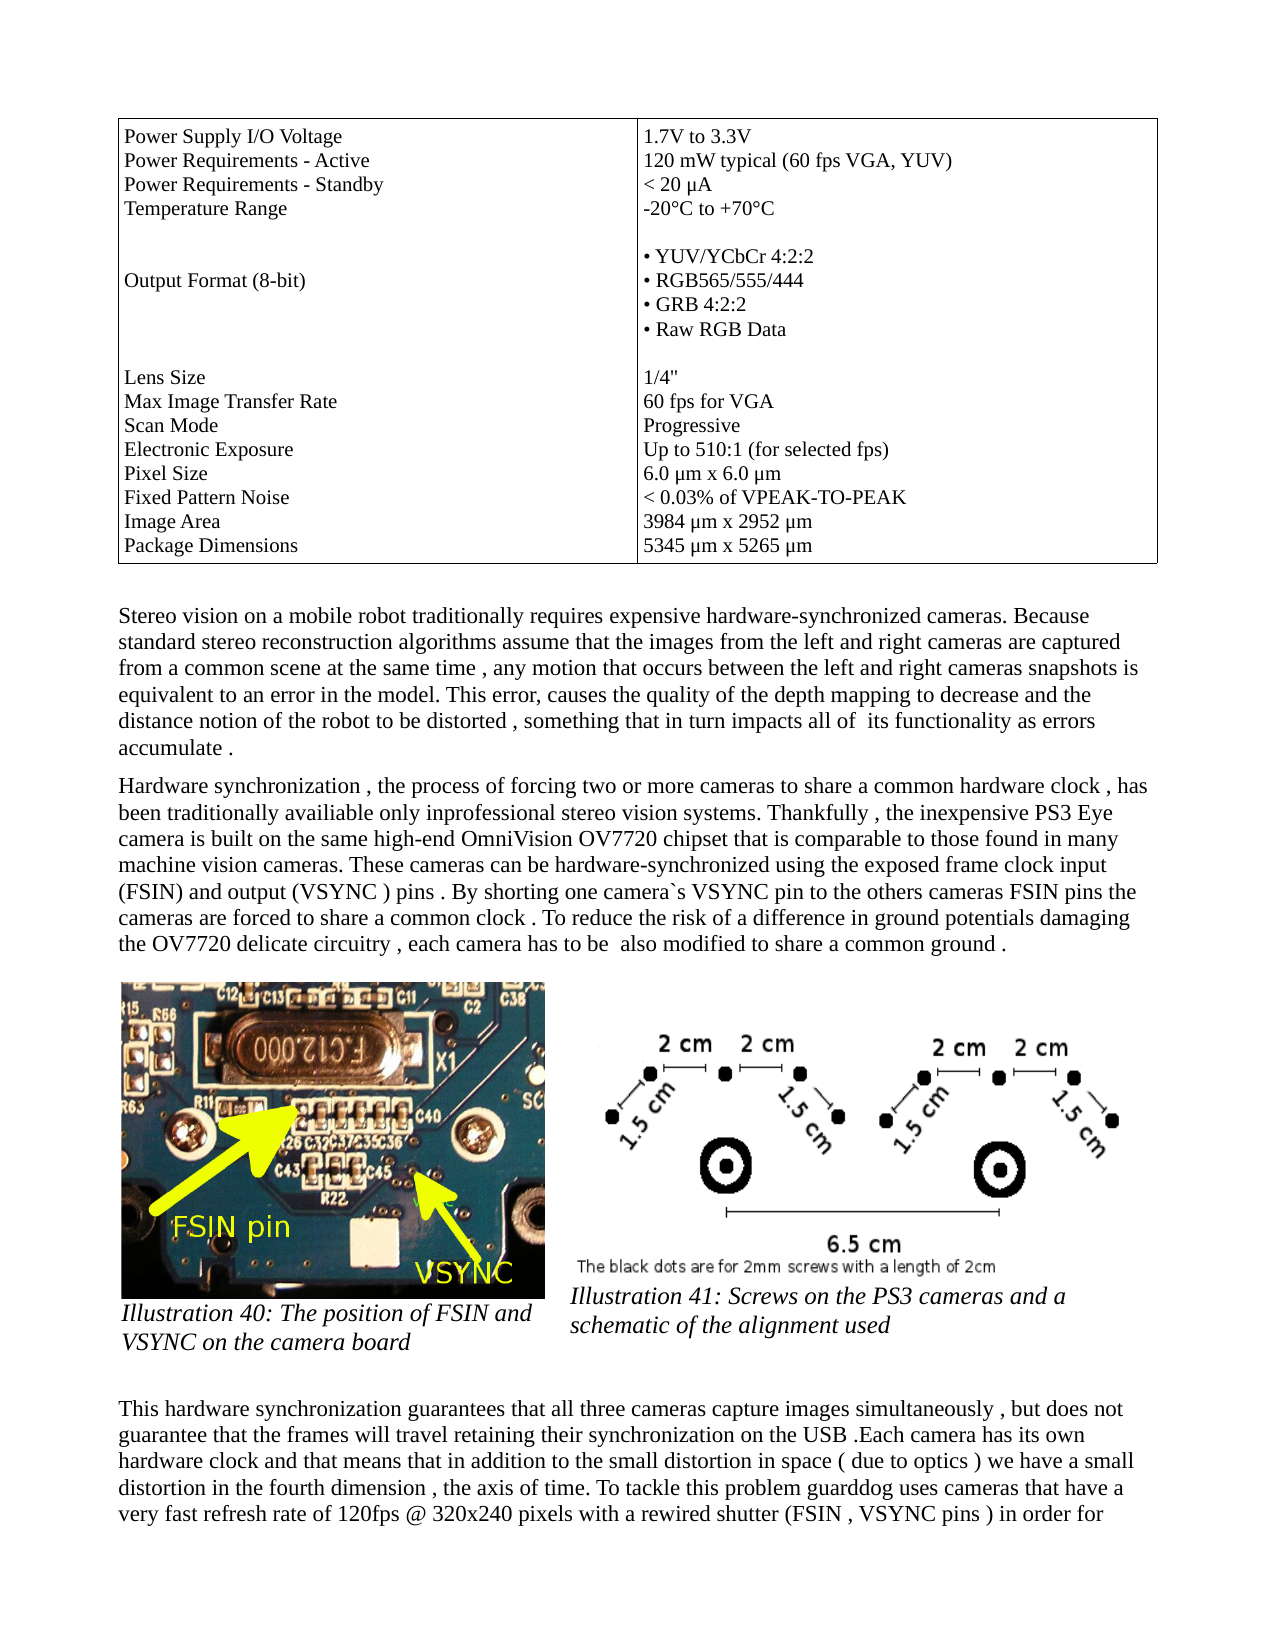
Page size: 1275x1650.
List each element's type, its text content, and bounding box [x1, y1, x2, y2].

table_header Power Supply I/O Voltage Power Requirements - Active Power Requirements - Standby Temperature Range Output Format (8-bit) Lens Size Max Image Transfer Rate Scan Mode Electronic Exposure Pixel Size Fixed Pattern Noise Image Area Package Dimensions [119, 119, 637, 563]
picture [121, 982, 545, 1299]
text This hardware synchronization guarantees that all three cameras capture images simultaneously , but does not guarantee that the frames will travel retaining their synchronization on the USB .Each camera has its own hardware clock and that means that in addition to the small distortion in space ( due to optics ) we have a small distortion in the fourth dimension , the axis of time. To tackle this problem guarddog uses cameras that have a very fast refresh rate of 120fps @ 320x240 pixels with a rewired shutter (FSIN , VSYNC pins ) in order for [118, 1394, 1157, 1526]
text Illustration 40: The position of FSIN and VSYNC on the camera board [121, 1299, 545, 1356]
text Illustration 41: Screws on the PS3 cameras and a schematic of the alignment used [570, 1282, 1145, 1339]
picture [570, 1016, 1146, 1282]
table_header 1.7V to 3.3V 120 mW typical (60 fps VGA, YUV) < 20 μA -20°C to +70°C • YUV/YCbCr 4:2:2 • RGB565/555/444 • GRB 4:2:2 • Raw RGB Data 1/4" 60 fps for VGA Progressive Up to 510:1 (for selected fps) 6.0 μm x 6.0 μm < 0.03% of VPEAK-TO-PEAK 3984 μm x 2952 μm 5345 μm x 5265 μm [638, 119, 1157, 563]
text Hardware synchronization , the process of forcing two or more cameras to share a common hardware clock , has been traditionally availiable only inprofessional stereo vision systems. Thankfully , the inexpensive PS3 Eye camera is built on the same high-end OmniVision OV7720 chipset that is comparable to those found in many machine vision cameras. These cameras can be hardware-synchronized using the exposed frame clock input (FSIN) and output (VSYNC ) pins . By shorting one camera`s VSYNC pin to the others cameras FSIN pins the cameras are forced to share a common clock . To reduce the risk of a difference in ground potentials damaging the OV7720 delicate circuitry , each camera has to be also modified to share a common ground . [118, 772, 1157, 957]
text Stereo vision on a mobile robot traditionally requires expensive hardware-synchronized cameras. Because standard stereo reconstruction algorithms assume that the images from the left and right cameras are captured from a common scene at the same time , any motion that occurs between the left and right cameras snapshots is equivalent to an error in the model. This error, causes the quality of the depth mapping to decrease and the distance notion of the robot to be distorted , something that in turn impacts all of its functionality as errors accumulate . [118, 602, 1157, 760]
